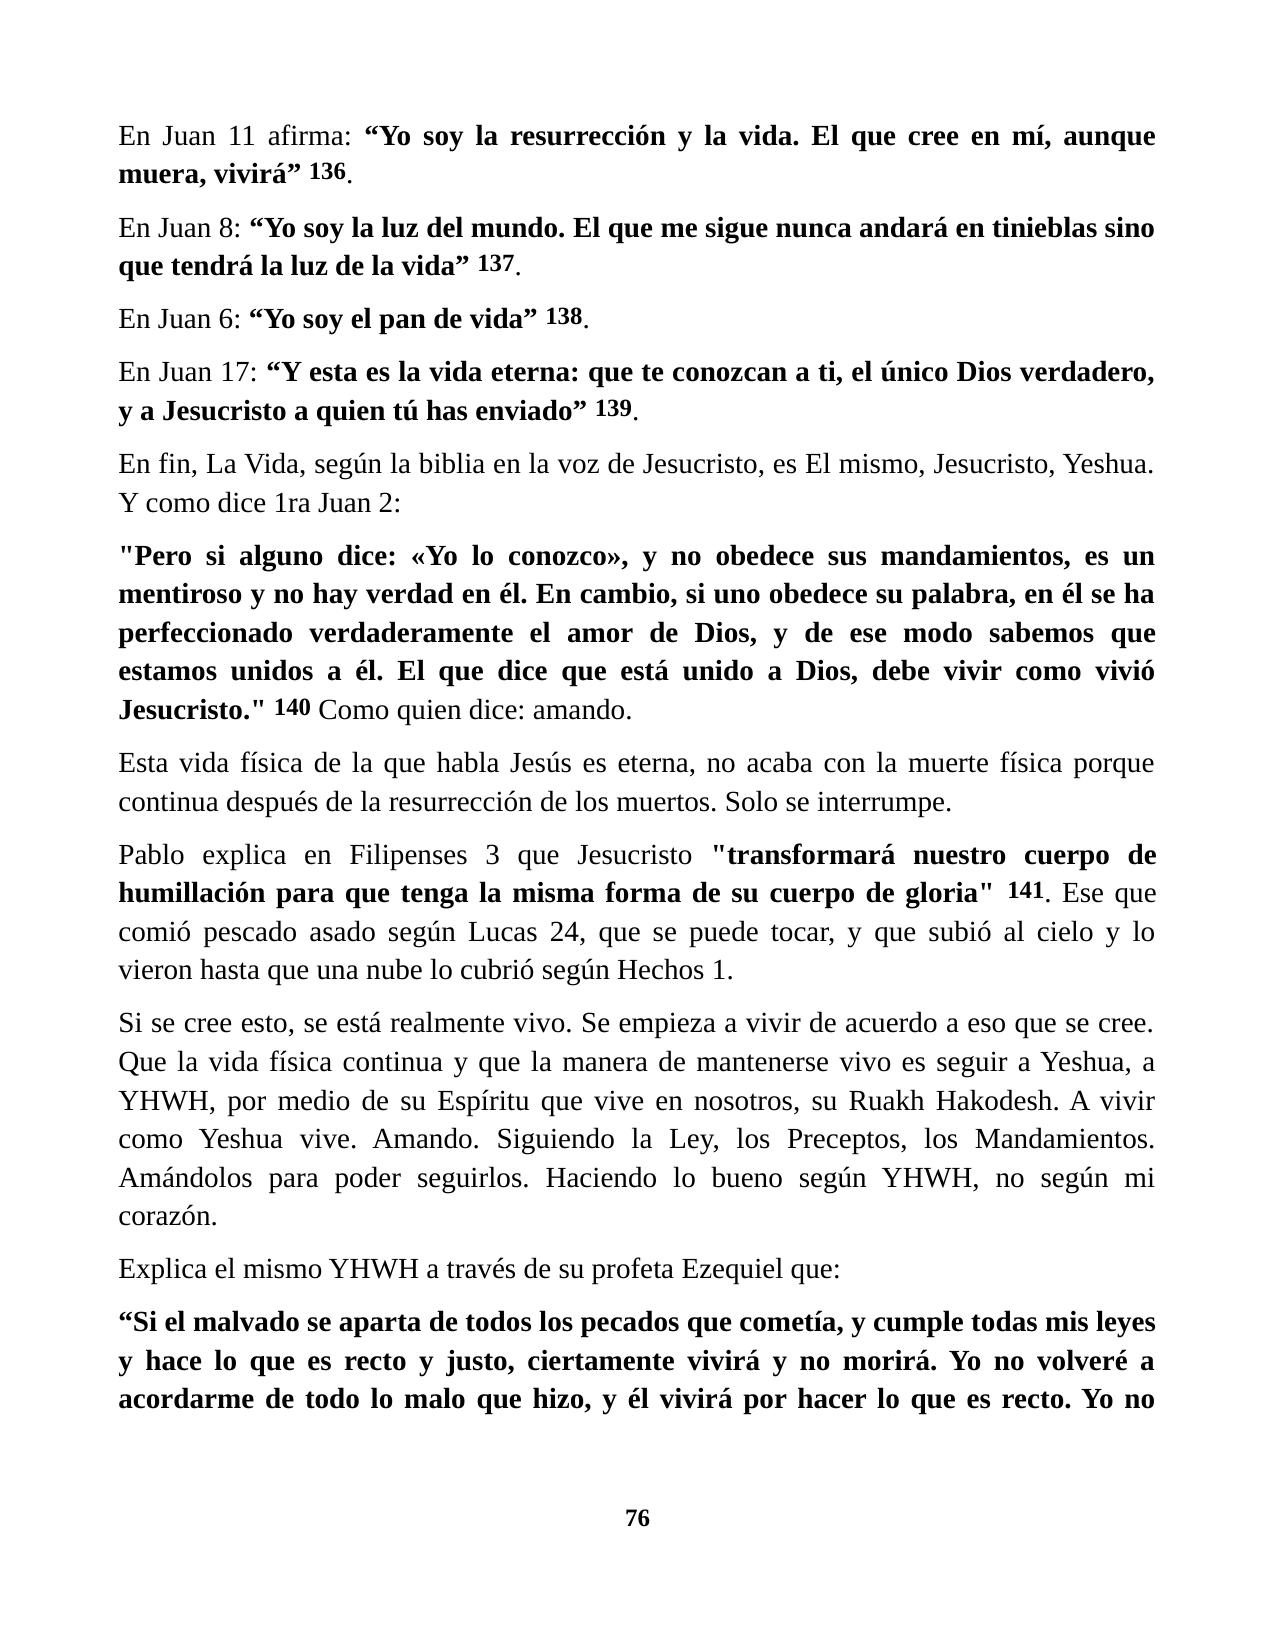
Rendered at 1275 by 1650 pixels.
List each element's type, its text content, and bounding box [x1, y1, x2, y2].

text En Juan 11 afirma: “Yo soy la resurrección y la vida. El que cree en mí, aunque muera, vivirá” . [118, 118, 1157, 190]
text En Juan 17: “Y esta es la vida eterna: que te conozcan a ti, el único Dios verdadero, y a Jesucristo a quien tú has enviado” . [118, 354, 1157, 427]
text “Si el malvado se aparta de todos los pecados que cometía, y cumple todas mis leyes y hace lo que es recto y justo, ciertamente vivirá y no morirá. Yo no volveré a acordarme de todo lo malo que hizo, y él vivirá por hacer lo que es recto. Yo no [118, 1304, 1157, 1415]
text "Pero si alguno dice: «Yo lo conozco», y no obedece sus mandamientos, es un mentiroso y no hay verdad en él. En cambio, si uno obedece su palabra, en él se ha perfeccionado verdaderamente el amor de Dios, y de ese modo sabemos que estamos unidos a él. El que dice que está unido a Dios, debe vivir como vivió Jesucristo." Como quien dice: amando. [118, 538, 1157, 726]
text En Juan 8: “Yo soy la luz del mundo. El que me sigue nunca andará en tinieblas sino que tendrá la luz de la vida” . [118, 210, 1157, 282]
text Si se cree esto, se está realmente vivo. Se empieza a vivir de acuerdo a eso que se cree. Que la vida física continua y que la manera de mantenerse vivo es seguir a Yeshua, a YHWH, por medio de su Espíritu que vive en nosotros, su Ruakh Hakodesh. A vivir como Yeshua vive. Amando. Siguiendo la Ley, los Preceptos, los Mandamientos. Amándolos para poder seguirlos. Haciendo lo bueno según YHWH, no según mi corazón. [118, 1006, 1157, 1232]
text En fin, La Vida, según la biblia en la voz de Jesucristo, es El mismo, Jesucristo, Yeshua. Y como dice 1ra Juan 2: [118, 446, 1157, 518]
text Explica el mismo YHWH a través de su profeta Ezequiel que: [118, 1251, 1157, 1285]
text En Juan 6: “Yo soy el pan de vida” . [118, 301, 1157, 335]
text Esta vida física de la que habla Jesús es eterna, no acaba con la muerte física porque continua después de la resurrección de los muertos. Solo se interrumpe. [118, 745, 1157, 817]
text Pablo explica en Filipenses 3 que Jesucristo "transformará nuestro cuerpo de humillación para que tenga la misma forma de su cuerpo de gloria" . Ese que comió pescado asado según Lucas 24, que se puede tocar, y que subió al cielo y lo vieron hasta que una nube lo cubrió según Hechos 1. [118, 837, 1157, 986]
